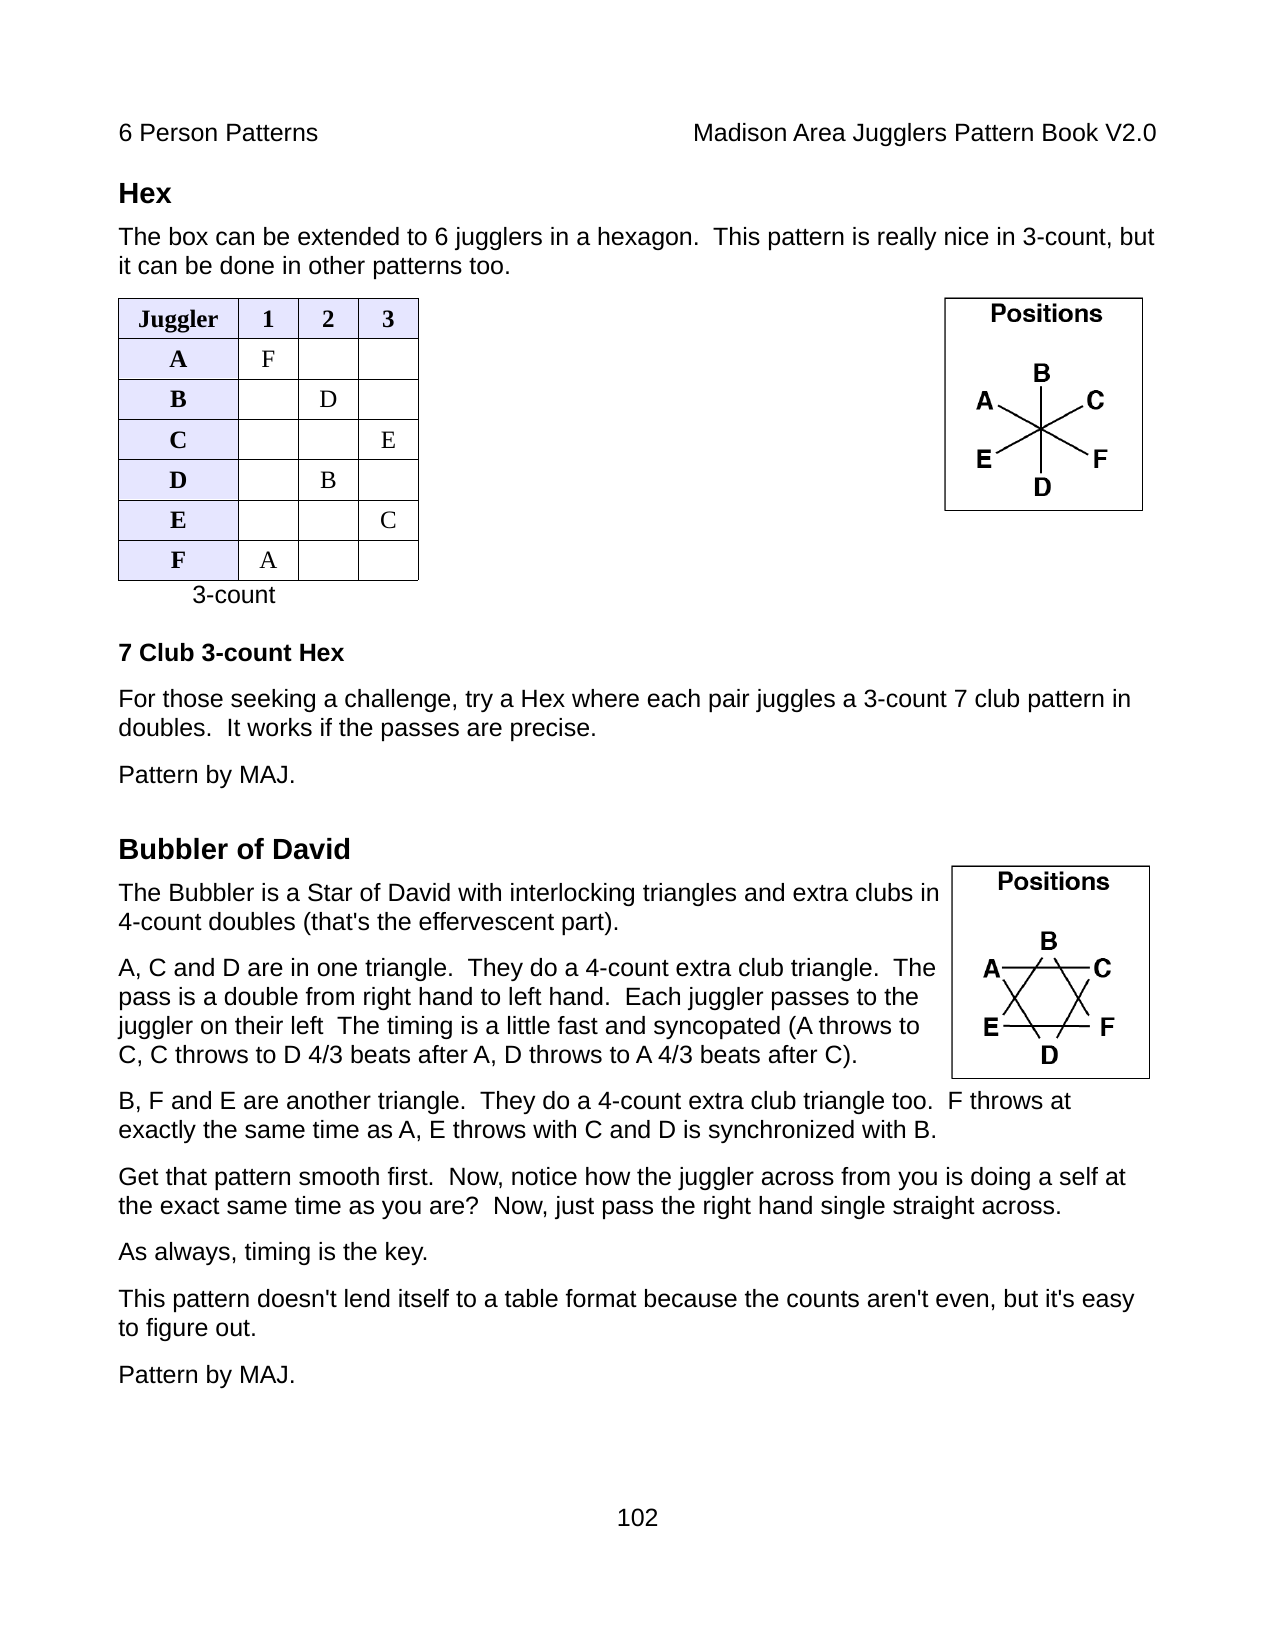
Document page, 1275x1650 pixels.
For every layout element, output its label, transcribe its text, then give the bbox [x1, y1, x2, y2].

text B, F and E are another triangle. They do a 4-count extra club triangle too. F throws at exactly the same time as A, E throws with C and D is synchronized with B. [118, 1086, 1157, 1144]
table_cell [239, 420, 298, 459]
table_cell [239, 501, 298, 540]
table_cell F [239, 339, 298, 378]
text Pattern by MAJ. [118, 1360, 1157, 1388]
text The box can be extended to 6 jugglers in a hexagon. This pattern is really nice in 3-count, but it can be done in other patterns too. [118, 222, 1157, 280]
table_cell B [299, 460, 358, 499]
table_cell [299, 501, 358, 540]
table_header Juggler [119, 299, 238, 338]
subtitle Hex [118, 176, 1157, 210]
table_cell [299, 339, 358, 378]
text 3-count [118, 580, 1157, 609]
table_cell E [359, 420, 418, 459]
picture [942, 295, 1145, 513]
text A, C and D are in one triangle. They do a 4-count extra club triangle. The pass is a double from right hand to left hand. Each juggler passes to the juggler on their left The timing is a little fast and syncopated (A throws to C, C throws to D 4/3 beats after A, D throws to A 4/3 beats after C). [118, 953, 949, 1068]
table_cell [359, 460, 418, 499]
table_cell A [239, 541, 298, 580]
table_cell [299, 541, 358, 580]
table_cell D [299, 380, 358, 419]
text This pattern doesn't lend itself to a table format because the counts aren't even, but it's easy to figure out. [118, 1284, 1157, 1342]
text 7 Club 3-count Hex [118, 638, 1157, 666]
table_cell D [119, 460, 238, 499]
text Get that pattern smooth first. Now, notice how the juggler across from you is doing a self at the exact same time as you are? Now, just pass the right hand single straight across. [118, 1162, 1157, 1219]
text As always, timing is the key. [118, 1237, 1157, 1266]
text The Bubbler is a Star of David with interlocking triangles and extra clubs in 4-count doubles (that's the effervescent part). [118, 878, 949, 935]
subtitle Bubbler of David [118, 832, 1157, 865]
table_cell [239, 460, 298, 499]
table_cell [299, 420, 358, 459]
table_cell [359, 339, 418, 378]
table_cell [239, 380, 298, 419]
table_cell [359, 541, 418, 580]
table_header 3 [359, 299, 418, 338]
table_cell C [119, 420, 238, 459]
table_header 2 [299, 299, 358, 338]
table_header 1 [239, 299, 298, 338]
table_cell F [119, 541, 238, 580]
text For those seeking a challenge, try a Hex where each pair juggles a 3-count 7 club pattern in doubles. It works if the passes are precise. [118, 684, 1157, 742]
table_cell E [119, 501, 238, 540]
table_cell A [119, 339, 238, 378]
picture [949, 863, 1152, 1081]
text Pattern by MAJ. [118, 760, 1157, 789]
table_cell C [359, 501, 418, 540]
table_cell B [119, 380, 238, 419]
table_cell [359, 380, 418, 419]
